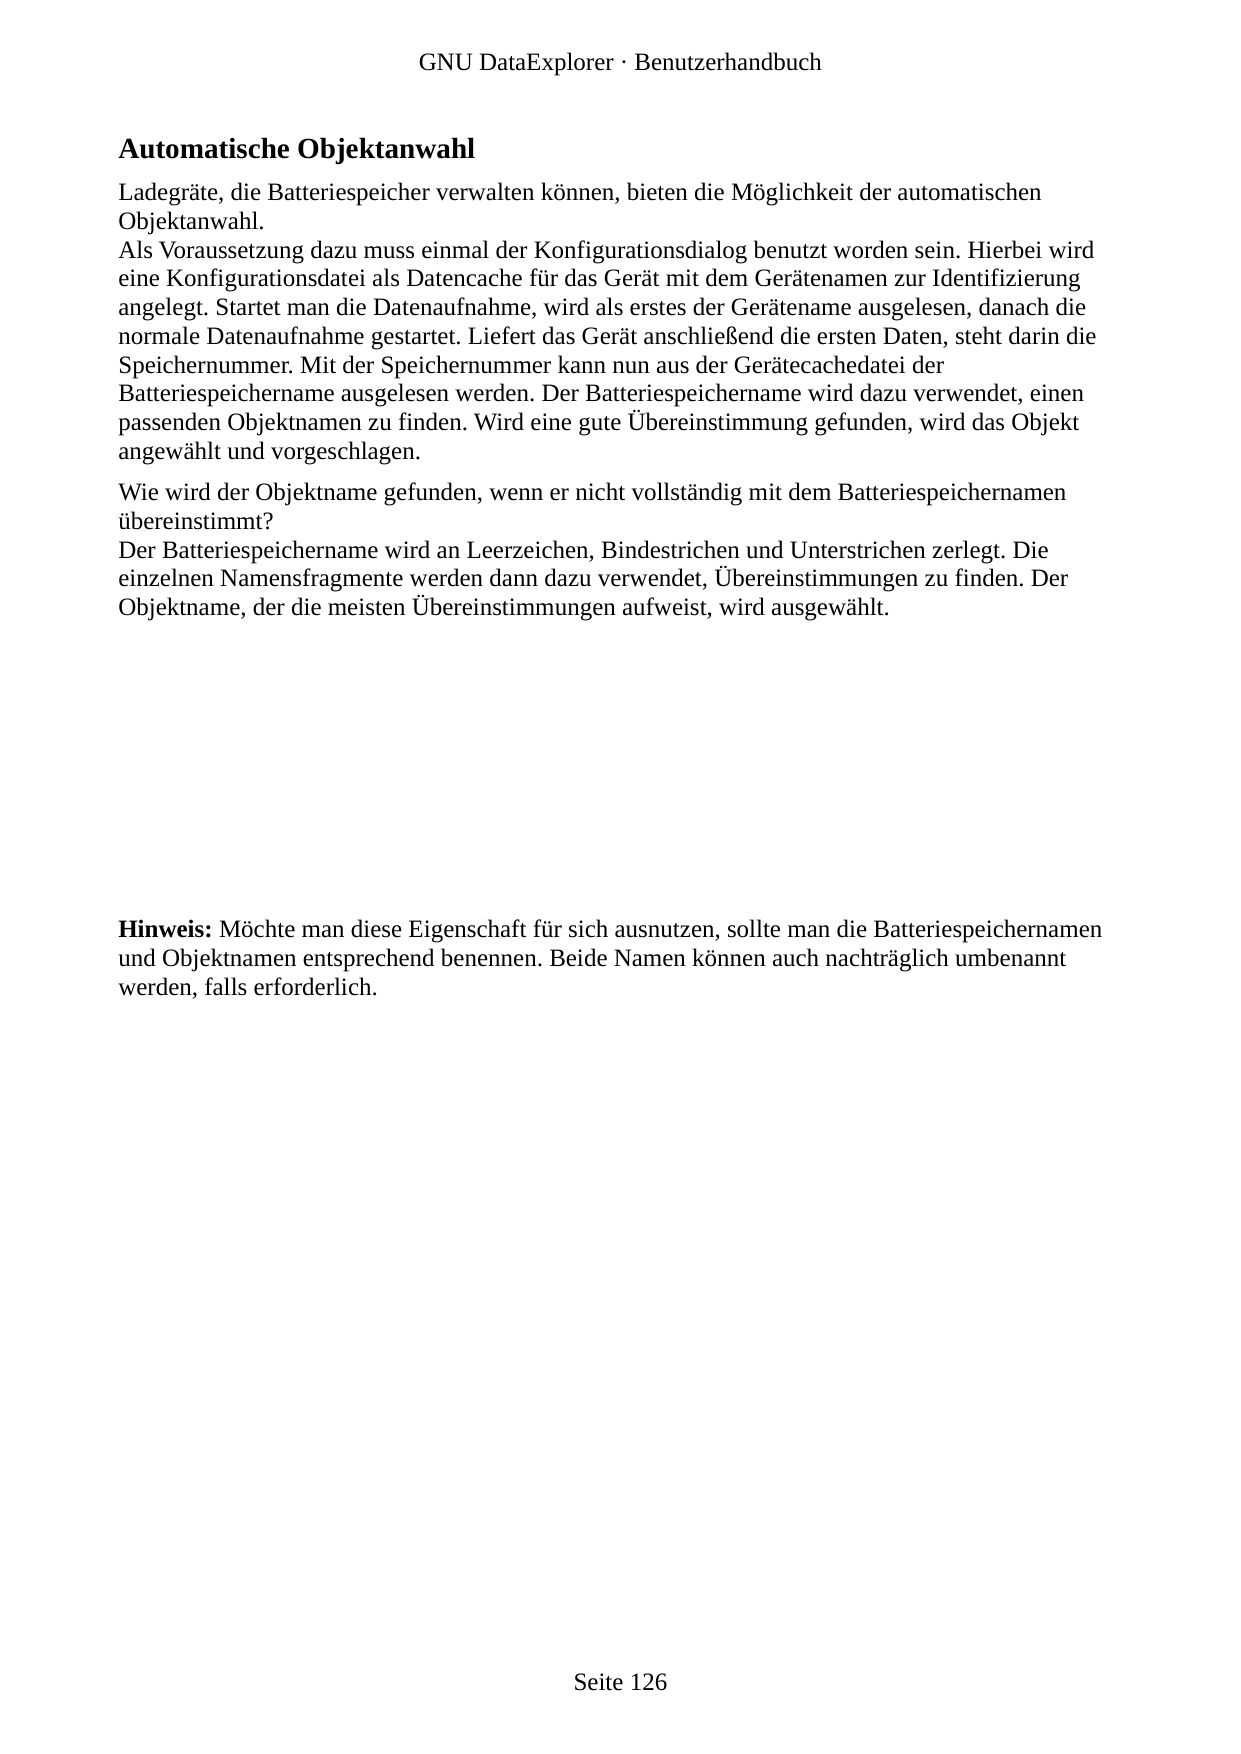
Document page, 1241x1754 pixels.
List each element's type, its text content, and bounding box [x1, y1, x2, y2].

subtitle Automatische Objektanwahl [118, 131, 1122, 165]
text Ladegräte, die Batteriespeicher verwalten können, bieten die Möglichkeit der automatischen Objektanwahl. Als Voraussetzung dazu muss einmal der Konfigurationsdialog benutzt worden sein. Hierbei wird eine Konfigurationsdatei als Datencache für das Gerät mit dem Gerätenamen zur Identifizierung angelegt. Startet man die Datenaufnahme, wird als erstes der Gerätename ausgelesen, danach die normale Datenaufnahme gestartet. Liefert das Gerät anschließend die ersten Daten, steht darin die Speichernummer. Mit der Speichernummer kann nun aus der Gerätecachedatei der Batteriespeichername ausgelesen werden. Der Batteriespeichername wird dazu verwendet, einen passenden Objektnamen zu finden. Wird eine gute Übereinstimmung gefunden, wird das Objekt angewählt und vorgeschlagen. [118, 177, 1122, 465]
text Wie wird der Objektname gefunden, wenn er nicht vollständig mit dem Batteriespeichernamen übereinstimmt? Der Batteriespeichername wird an Leerzeichen, Bindestrichen und Unterstrichen zerlegt. Die einzelnen Namensfragmente werden dann dazu verwendet, Übereinstimmungen zu finden. Der Objektname, der die meisten Übereinstimmungen aufweist, wird ausgewählt. [118, 477, 1122, 621]
text Hinweis: Möchte man diese Eigenschaft für sich ausnutzen, sollte man die Batteriespeichernamen und Objektnamen entsprechend benennen. Beide Namen können auch nachträglich umbenannt werden, falls erforderlich. [118, 914, 1122, 1000]
